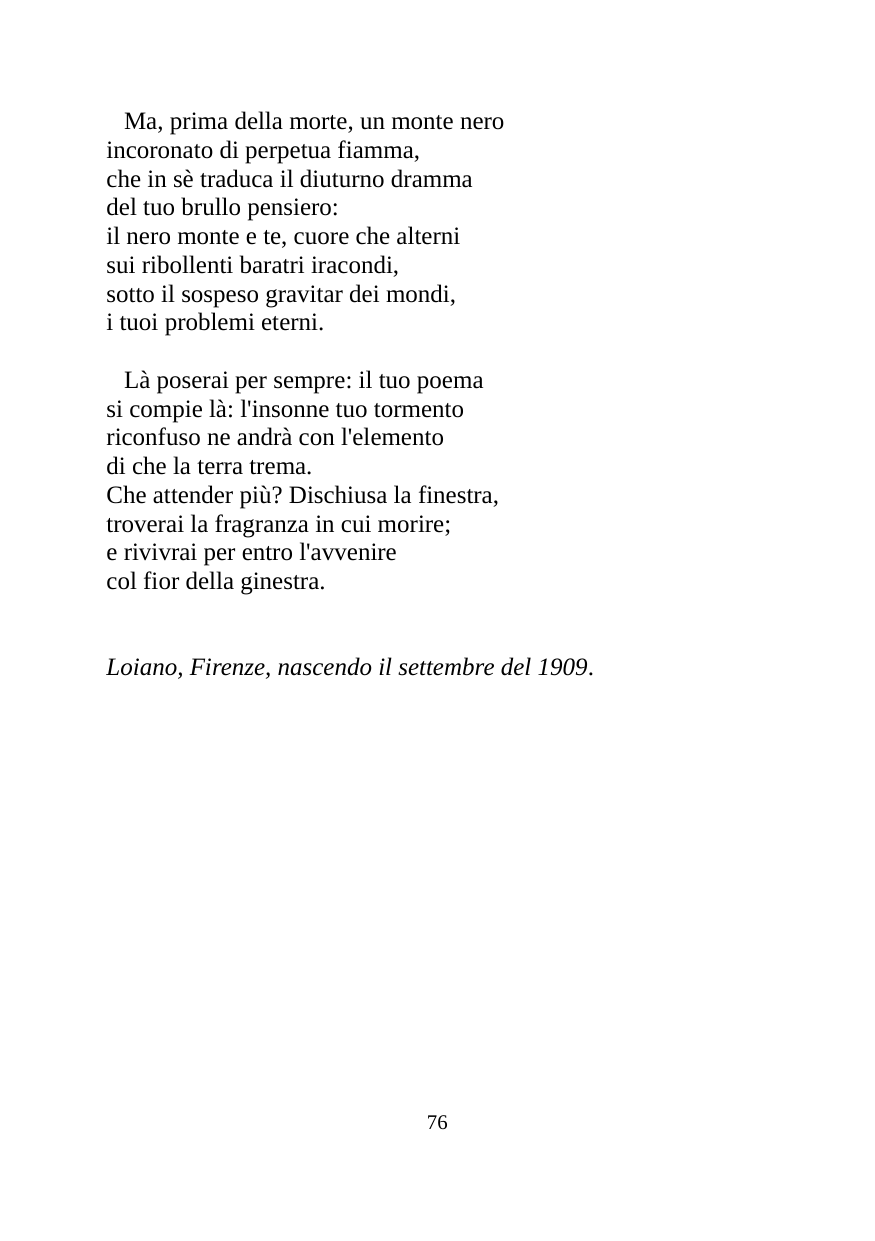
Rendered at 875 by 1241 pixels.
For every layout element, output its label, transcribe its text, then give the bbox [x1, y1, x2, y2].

text il nero monte e te, cuore che alterni [106, 221, 768, 250]
text sotto il sospeso gravitar dei mondi, [106, 279, 768, 307]
text di che la terra trema. [106, 451, 768, 480]
text e rivivrai per entro l'avvenire [106, 537, 768, 566]
text Ma, prima della morte, un monte nero [106, 106, 768, 135]
text i tuoi problemi eterni. [106, 307, 768, 336]
text col fior della ginestra. [106, 566, 768, 595]
text Loiano, Firenze, nascendo il settembre del 1909. [106, 652, 768, 681]
text Che attender più? Dischiusa la finestra, [106, 480, 768, 509]
text sui ribollenti baratri iracondi, [106, 250, 768, 279]
text troverai la fragranza in cui morire; [106, 509, 768, 537]
text Là poserai per sempre: il tuo poema [106, 365, 768, 394]
text si compie là: l'insonne tuo tormento [106, 394, 768, 422]
text che in sè traduca il diuturno dramma [106, 164, 768, 192]
text riconfuso ne andrà con l'elemento [106, 422, 768, 451]
text del tuo brullo pensiero: [106, 192, 768, 221]
text incoronato di perpetua fiamma, [106, 135, 768, 164]
